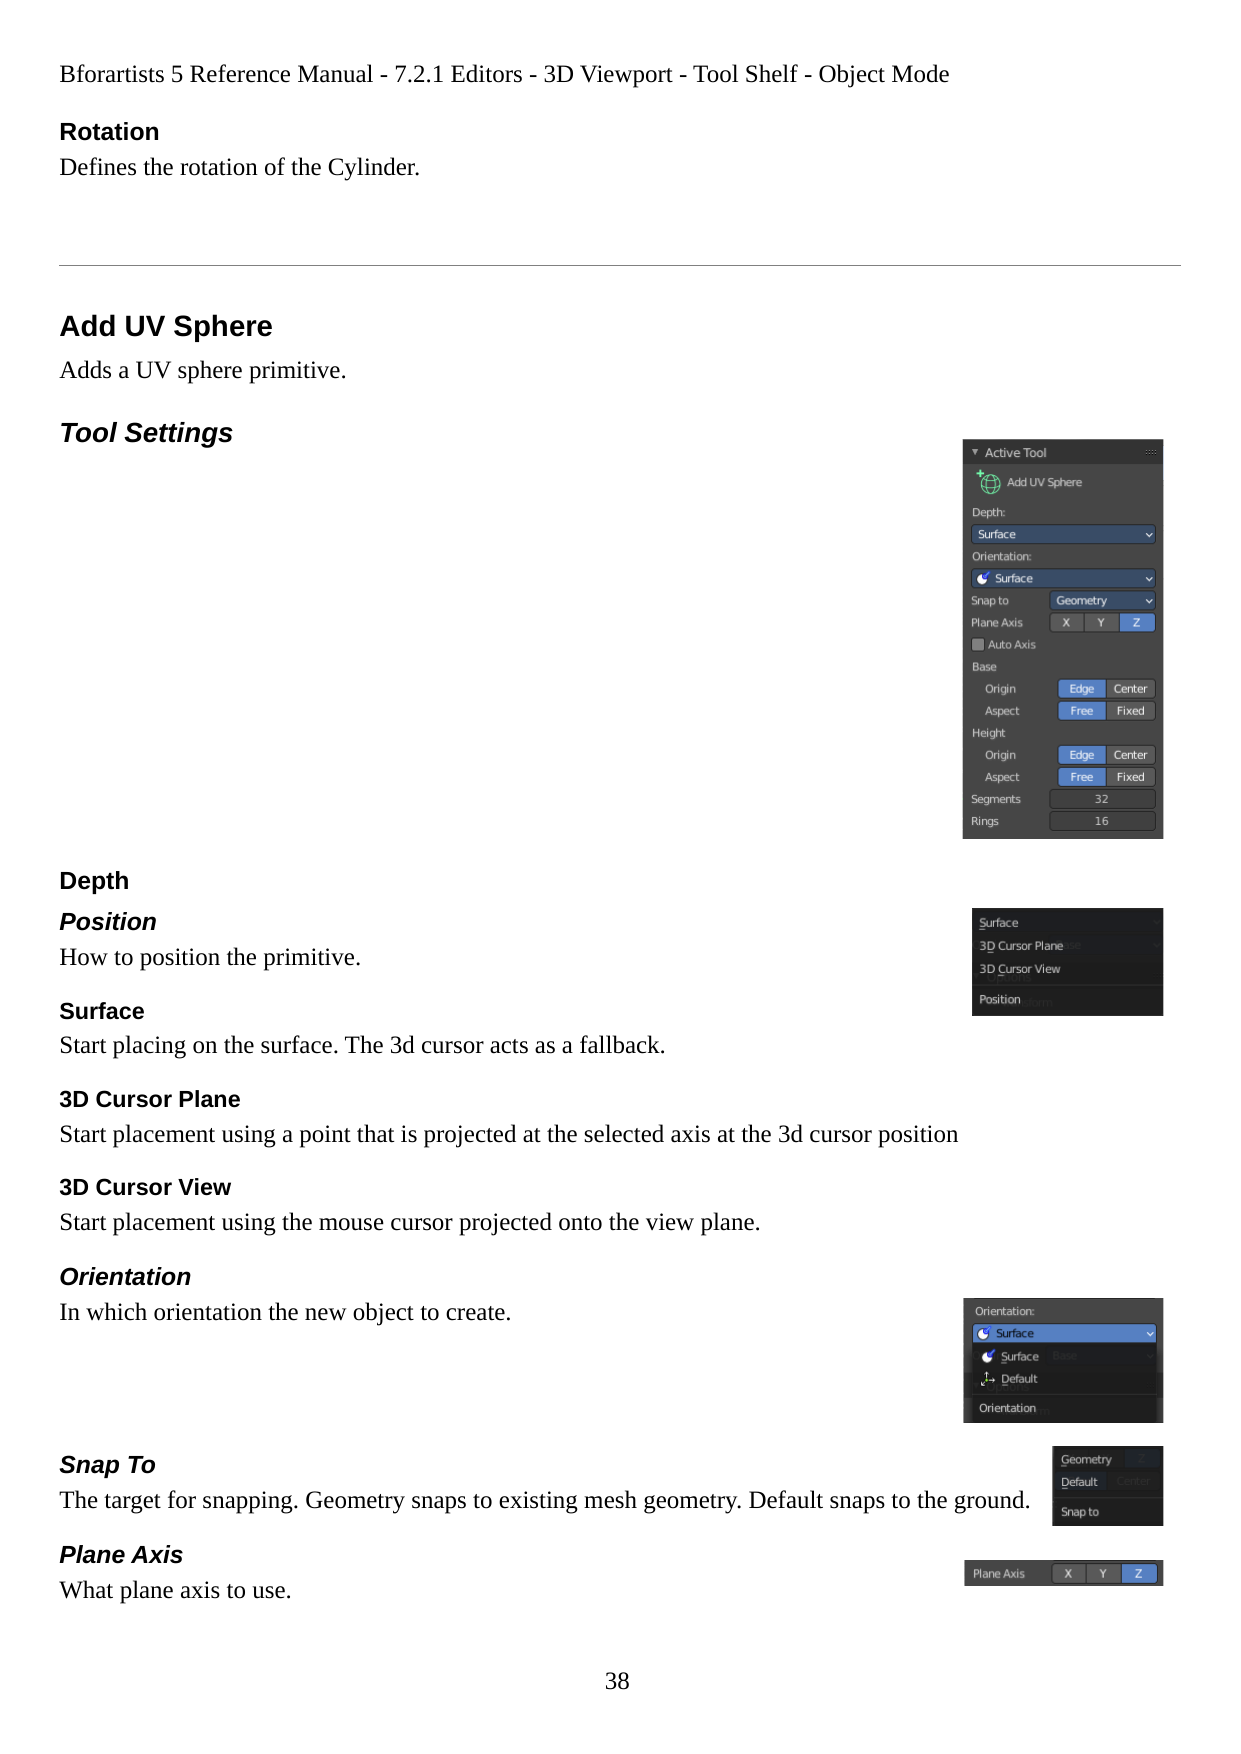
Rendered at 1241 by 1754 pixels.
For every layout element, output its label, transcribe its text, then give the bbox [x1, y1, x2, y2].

picture [964, 1560, 1164, 1586]
text Adds a UV sphere primitive. [59, 355, 1181, 384]
subtitle Surface [59, 997, 1181, 1024]
subtitle Plane Axis [59, 1541, 1181, 1569]
text Start placing on the surface. The 3d cursor acts as a fallback. [59, 1030, 1181, 1059]
subtitle Depth [59, 866, 1181, 895]
text Defines the rotation of the Cylinder. [59, 152, 1181, 181]
subtitle Position [59, 907, 1181, 936]
subtitle Orientation [59, 1262, 1181, 1291]
text Start placement using the mouse cursor projected onto the view plane. [59, 1207, 1181, 1236]
subtitle 3D Cursor Plane [59, 1086, 1181, 1112]
picture [1052, 1446, 1164, 1526]
picture [963, 1298, 1164, 1423]
picture [962, 439, 1164, 839]
text The target for snapping. Geometry snaps to existing mesh geometry. Default snaps to the ground. [59, 1485, 1052, 1514]
subtitle 3D Cursor View [59, 1174, 1181, 1201]
subtitle [1164, 1451, 1181, 1479]
subtitle Tool Settings [59, 417, 1181, 449]
text How to position the primitive. [59, 942, 972, 971]
subtitle Snap To [59, 1451, 1052, 1479]
subtitle Rotation [59, 117, 1181, 146]
text In which orientation the new object to create. [59, 1297, 1181, 1326]
text Start placement using a point that is projected at the selected axis at the 3d cursor position [59, 1119, 1181, 1147]
text What plane axis to use. [59, 1575, 1181, 1604]
picture [972, 908, 1164, 1016]
subtitle Add UV Sphere [59, 309, 1181, 343]
